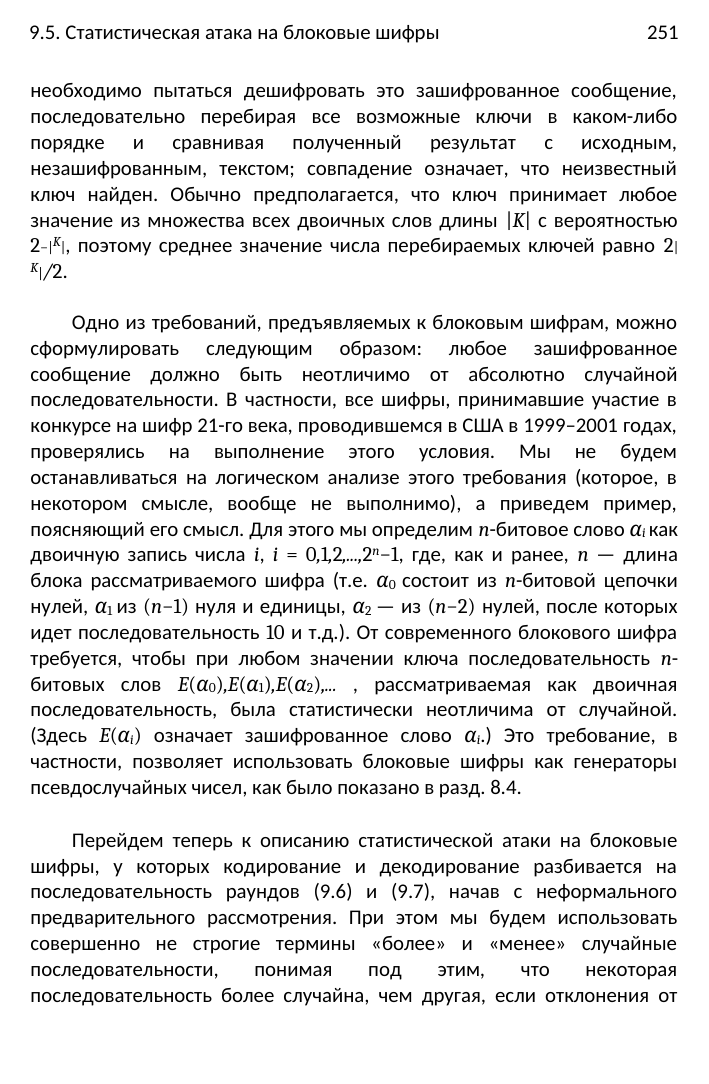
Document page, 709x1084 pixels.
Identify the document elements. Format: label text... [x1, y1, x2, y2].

text Перейдем теперь к описанию статистической атаки на блоковые шифры, у которых кодирование и декодирование разбивается на последовательность раундов (9.6) и (9.7), начав с неформального предварительного рассмотрения. При этом мы будем использовать совершенно не строгие термины «более» и «менее» случайные последовательности, понимая под этим, что некоторая последовательность более случайна, чем другая, если отклонения от [30, 827, 678, 1007]
text Одно из требований, предъявляемых к блоковым шифрам, можно сформулировать следующим образом: любое зашифрованное сообщение должно быть неотличимо от абсолютно случайной последовательности. В частности, все шифры, принимавшие участие в конкурсе на шифр 21-го века, проводившемся в США в 1999–2001 годах, проверялись на выполнение этого условия. Мы не будем останавливаться на логическом анализе этого требования (которое, в некотором смысле, вообще не выполнимо), а приведем пример, поясняющий его смысл. Для этого мы определим n-битовое слово αi как двоичную запись числа i, i = 0,1,2,...,2n−1, где, как и ранее, n — длина блока рассматриваемого шифра (т.е. α0 состоит из n-битовой цепочки нулей, α1 из (n−1) нуля и единицы, α2 — из (n−2) нулей, после которых идет последовательность 10 и т.д.). От современного блокового шифра требуется, чтобы при любом значении ключа последовательность n-битовых слов E(α0),E(α1),E(α2),... , рассматриваемая как двоичная последовательность, была статистически неотличима от случайной. (Здесь E(αi) означает зашифрованное слово αi.) Это требование, в частности, позволяет использовать блоковые шифры как генераторы псевдослучайных чисел, как было показано в разд. 8.4. [30, 309, 678, 799]
text необходимо пытаться дешифровать это зашифрованное сообщение, последовательно перебирая все возможные ключи в каком-либо порядке и сравнивая полученный результат с исходным, незашифрованным, текстом; совпадение означает, что неизвестный ключ найден. Обычно предполагается, что ключ принимает любое значение из множества всех двоичных слов длины |K| с вероятностью 2−|K|, поэтому среднее значение числа перебираемых ключей равно 2|K|/2. [30, 78, 678, 284]
